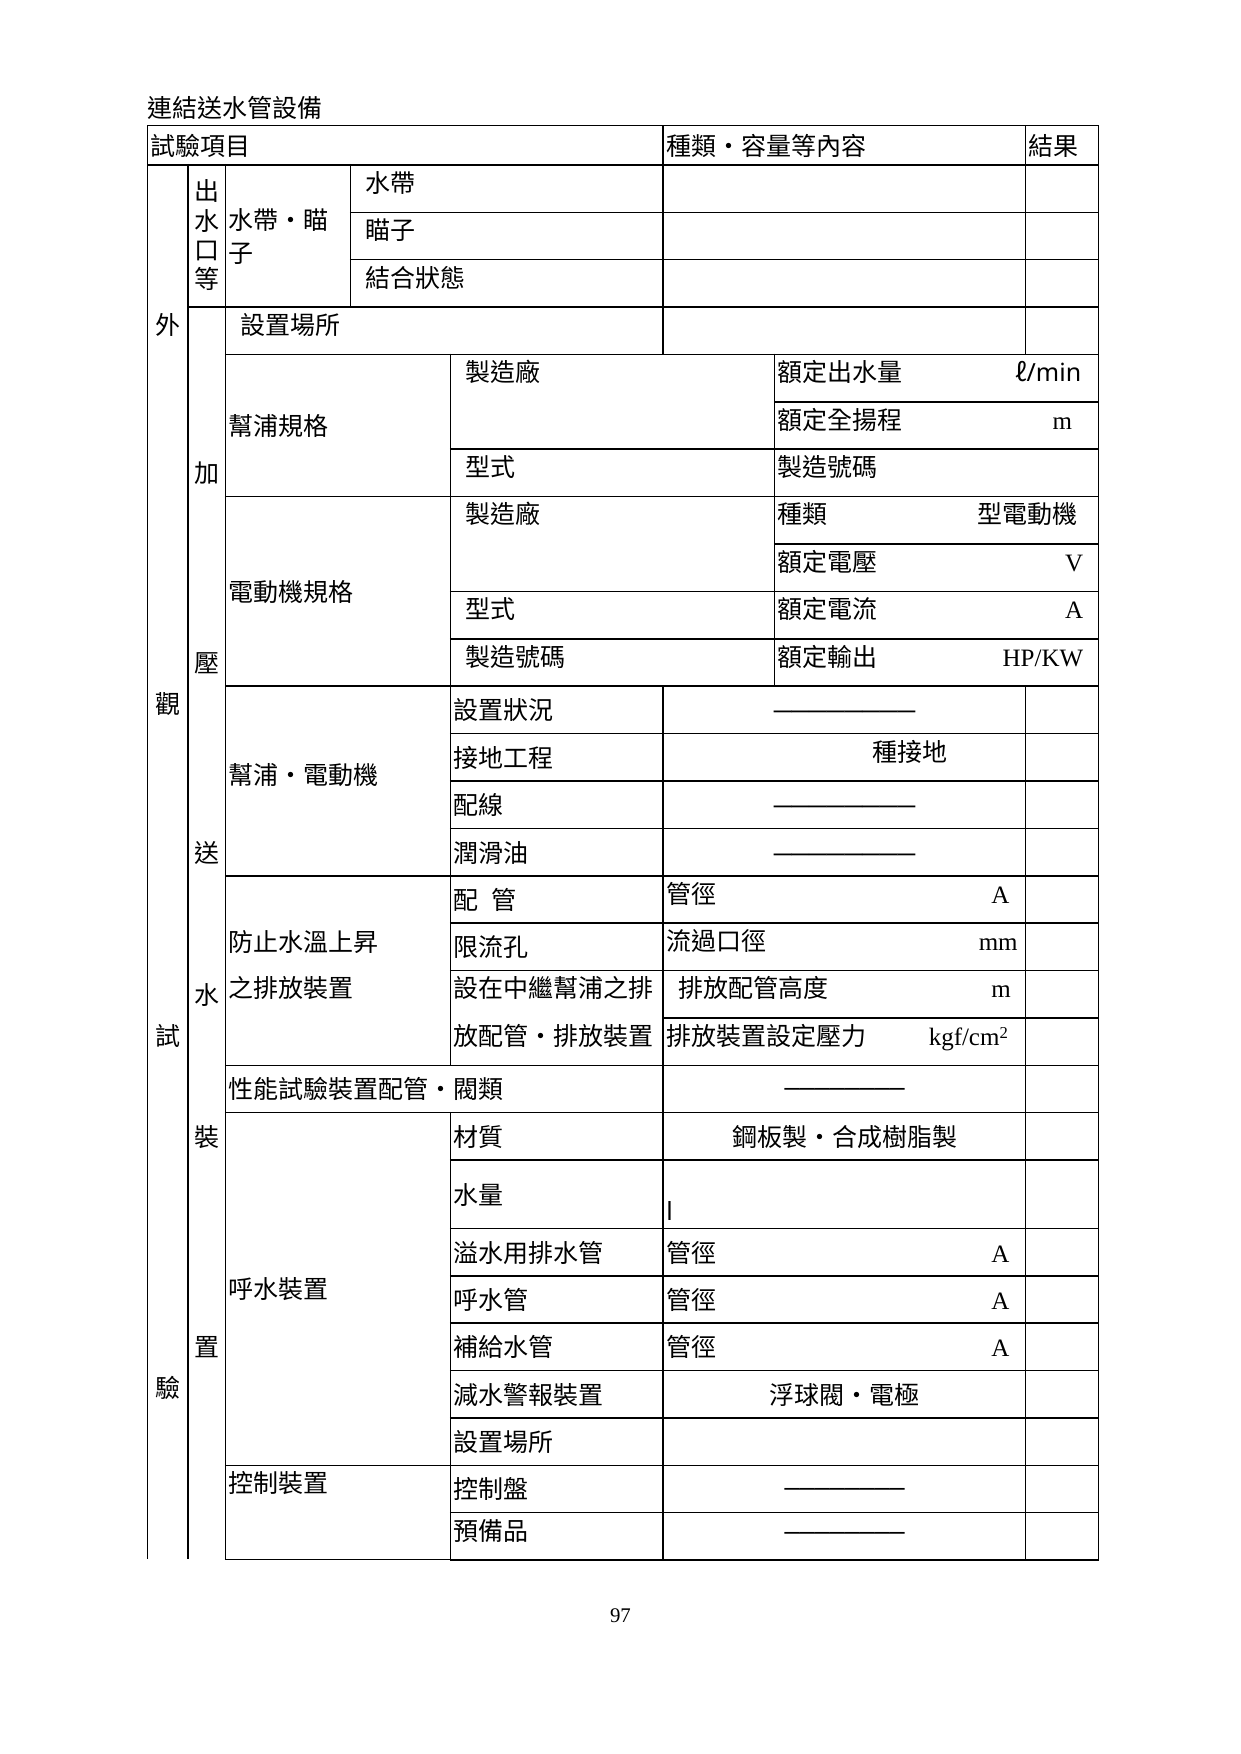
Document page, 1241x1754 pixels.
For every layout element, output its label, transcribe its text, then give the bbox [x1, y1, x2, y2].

table_cell [1026, 1113, 1098, 1159]
table_cell 設在中繼幫浦之排 [451, 971, 662, 1017]
table_cell [148, 1465, 187, 1512]
table_header 種類‧容量等內容 [664, 126, 1025, 164]
table_cell [148, 1322, 187, 1370]
table_cell [189, 1065, 225, 1112]
table_cell [1026, 1419, 1098, 1464]
table_cell [189, 733, 225, 780]
table_cell 種類 型電動機 [775, 497, 1098, 543]
table_cell 幫浦‧電動機 [226, 687, 450, 875]
table_cell [1026, 1161, 1098, 1227]
table_cell 試 [148, 1017, 187, 1064]
table_cell ──────── [664, 687, 1025, 733]
table_cell 額定電壓 V [775, 545, 1098, 591]
table_cell [1026, 1466, 1098, 1512]
table_cell [1026, 1324, 1098, 1370]
table_cell 瞄子 [351, 213, 662, 259]
table_cell [189, 780, 225, 827]
table_cell [1026, 829, 1098, 875]
table_cell 製造廠 [451, 355, 774, 401]
table_cell [148, 1159, 187, 1227]
table_cell 管徑 A [664, 877, 1025, 922]
table_header 試驗項目 [148, 126, 662, 164]
table_cell [189, 1275, 225, 1322]
table_cell [148, 496, 187, 543]
table_cell 減水警報裝置 [451, 1371, 662, 1417]
table_cell 接地工程 [451, 734, 662, 780]
table_cell [189, 1512, 225, 1559]
table_cell [189, 354, 225, 401]
table_cell ──────── [664, 1066, 1025, 1112]
table_cell 放配管‧排放裝置 [451, 1017, 662, 1064]
table_cell [189, 1017, 225, 1064]
table_cell [148, 733, 187, 780]
table_cell [1026, 1371, 1098, 1417]
table_cell 水帶 [351, 166, 662, 211]
table_cell 結合狀態 [351, 260, 662, 306]
table_cell [148, 166, 187, 211]
table_cell 限流孔 [451, 924, 662, 970]
table_cell 配線 [451, 782, 662, 827]
table_cell 額定輸出 HP/KW [775, 640, 1098, 685]
table_cell 材質 [451, 1113, 662, 1159]
table_cell [664, 166, 1025, 211]
table_cell [189, 685, 225, 733]
table_cell 呼水裝置 [226, 1113, 450, 1464]
table_cell [148, 1512, 187, 1559]
table_cell 外 [148, 306, 187, 353]
table_cell [1026, 1066, 1098, 1112]
table_cell 水 [189, 970, 225, 1017]
table_cell l [664, 1161, 1025, 1227]
table_cell [148, 922, 187, 970]
table_cell 加 [189, 448, 225, 496]
table_cell 設置場所 [226, 308, 662, 353]
table_cell 防止水溫上昇 之排放裝置 [226, 877, 450, 1064]
table_cell [189, 922, 225, 970]
table_cell [148, 970, 187, 1017]
table_cell [1026, 734, 1098, 780]
table_cell 浮球閥‧電極 [664, 1371, 1025, 1417]
table_cell 壓 [189, 638, 225, 685]
table_cell 管徑 A [664, 1277, 1025, 1322]
table_cell [189, 875, 225, 922]
table_cell 管徑 A [664, 1229, 1025, 1275]
table_cell 呼水管 [451, 1277, 662, 1322]
table_cell 鋼板製‧合成樹脂製 [664, 1113, 1025, 1159]
table_cell [189, 401, 225, 448]
table_cell 型式 [451, 450, 774, 496]
table_cell [189, 1370, 225, 1417]
table_cell [148, 543, 187, 591]
table_cell [148, 1275, 187, 1322]
table_cell [1026, 308, 1098, 353]
table_cell 型式 [451, 592, 774, 638]
table_cell 流過口徑 mm [664, 924, 1025, 970]
table_cell [1026, 877, 1098, 922]
table_cell [148, 828, 187, 875]
table_cell 製造廠 [451, 497, 774, 543]
table_cell 製造號碼 [451, 640, 774, 685]
table_cell [1026, 971, 1098, 1017]
table_cell 設置場所 [451, 1419, 662, 1464]
table_cell [148, 1112, 187, 1159]
table_cell [1026, 1277, 1098, 1322]
table_cell ──────── [664, 782, 1025, 827]
table_cell [189, 1159, 225, 1227]
table_cell [1026, 924, 1098, 970]
table_cell [664, 213, 1025, 259]
table_cell 製造號碼 [775, 450, 1098, 496]
table_cell ──────── [664, 829, 1025, 875]
table_cell [1026, 1513, 1098, 1559]
table_cell 裝 [189, 1112, 225, 1159]
table_cell [148, 448, 187, 496]
table_cell 潤滑油 [451, 829, 662, 875]
table_cell [1026, 782, 1098, 827]
table_cell ──────── [664, 1466, 1025, 1512]
table_cell 水量 [451, 1161, 662, 1227]
table_cell 額定全揚程 m [775, 403, 1098, 448]
table_cell [148, 354, 187, 401]
table_cell 電動機規格 [226, 497, 450, 685]
table_cell 控制盤 [451, 1466, 662, 1512]
table_cell [189, 543, 225, 591]
table_cell 幫浦規格 [226, 355, 450, 496]
table_cell 管徑 A [664, 1324, 1025, 1370]
table_cell [148, 259, 187, 306]
table_cell 水帶‧瞄子 [226, 166, 350, 306]
table_cell 溢水用排水管 [451, 1229, 662, 1275]
table_cell [1026, 687, 1098, 733]
table_cell 額定電流 A [775, 592, 1098, 638]
table_cell 性能試驗裝置配管‧閥類 [226, 1066, 662, 1112]
table_cell 補給水管 [451, 1324, 662, 1370]
table_cell [189, 591, 225, 638]
table_cell 控制裝置 [226, 1466, 450, 1559]
table_cell [1026, 1019, 1098, 1064]
table_header 結果 [1026, 126, 1098, 164]
table_cell [189, 1417, 225, 1464]
table_cell [148, 1228, 187, 1275]
table_cell [148, 211, 187, 259]
table_cell [189, 496, 225, 543]
table_cell [451, 543, 774, 591]
table_cell [1026, 1229, 1098, 1275]
table_cell 送 [189, 828, 225, 875]
table_cell 種接地 [664, 734, 1025, 780]
table_cell ──────── [664, 1513, 1025, 1559]
table_cell 排放配管高度 m [664, 971, 1025, 1017]
table_cell [1026, 213, 1098, 259]
table_cell [451, 401, 774, 448]
table_cell 額定出水量 ℓ/min [775, 355, 1098, 401]
table_cell [148, 638, 187, 685]
table_cell [664, 1419, 1025, 1464]
table_cell 設置狀況 [451, 687, 662, 733]
table_cell [189, 1465, 225, 1512]
table_cell [1026, 260, 1098, 306]
table_cell 預備品 [451, 1513, 662, 1559]
table_cell [148, 401, 187, 448]
table_cell 排放裝置設定壓力 kgf/cm2 [664, 1019, 1025, 1064]
table_cell 觀 [148, 685, 187, 733]
table_cell [189, 1228, 225, 1275]
table_cell [148, 780, 187, 827]
text 連結送水管設備 [148, 89, 1092, 125]
table_cell [148, 1417, 187, 1464]
table_cell [148, 1065, 187, 1112]
table_cell [148, 875, 187, 922]
table_cell [148, 591, 187, 638]
table_cell 驗 [148, 1370, 187, 1417]
table_cell [664, 260, 1025, 306]
table_cell 配 管 [451, 877, 662, 922]
table_cell [664, 308, 1025, 353]
table_cell 置 [189, 1322, 225, 1370]
table_cell [189, 308, 225, 353]
table_cell 出水口等 [189, 166, 225, 306]
table_cell [1026, 166, 1098, 211]
